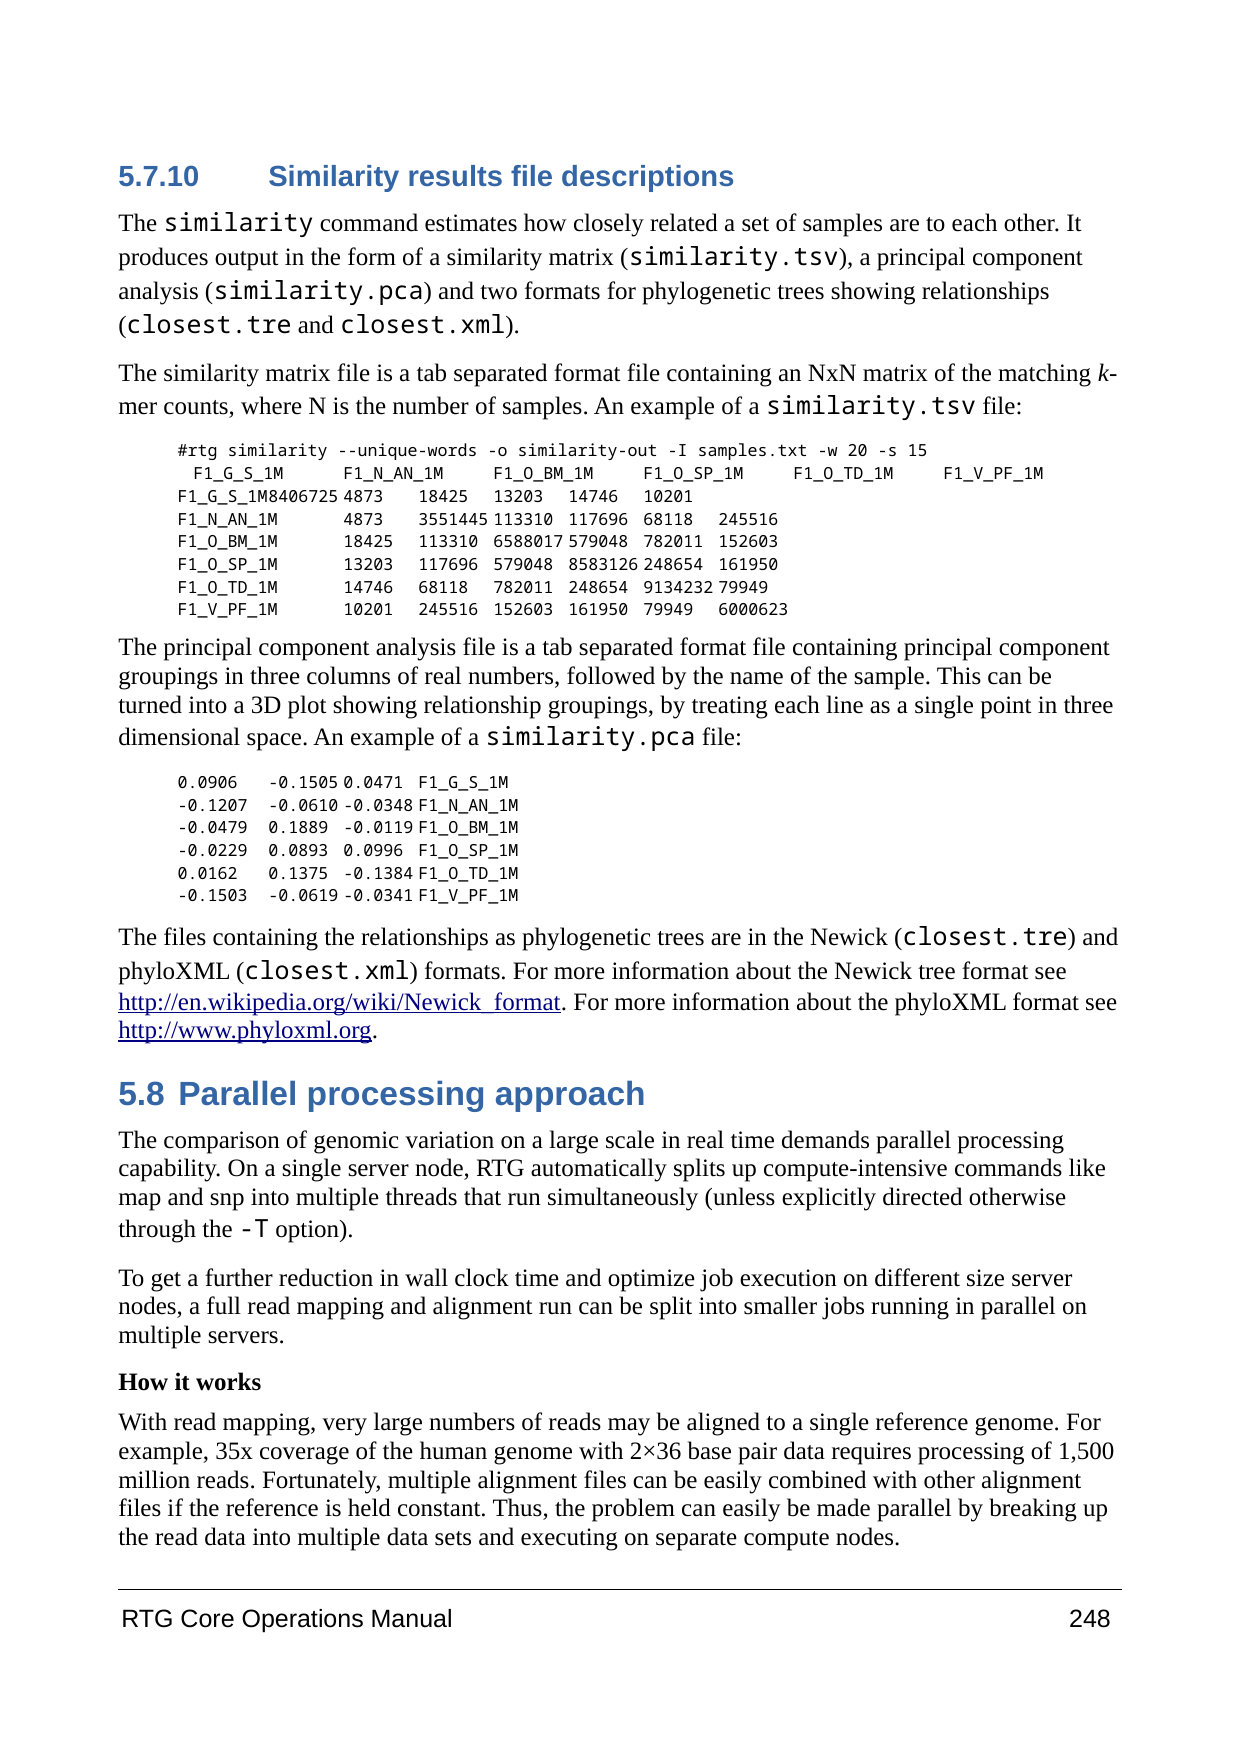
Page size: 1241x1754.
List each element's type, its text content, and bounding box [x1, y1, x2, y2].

text 0.0906 -0.1505 0.0471 F1_G_S_1M [177, 771, 1122, 793]
text F1_N_AN_1M 4873 3551445 113310 117696 68118 245516 [177, 507, 1122, 530]
subtitle How it works [118, 1367, 1122, 1395]
text F1_G_S_1M F1_N_AN_1M F1_O_BM_1M F1_O_SP_1M F1_O_TD_1M F1_V_PF_1M [177, 462, 1122, 484]
text The similarity command estimates how closely related a set of samples are to each other. It produces output in the form of a similarity matrix (similarity.tsv), a principal component analysis (similarity.pca) and two formats for phylogenetic trees showing relationships (closest.tre and closest.xml). [118, 204, 1122, 341]
text -0.1207 -0.0610 -0.0348 F1_N_AN_1M [177, 793, 1122, 816]
text -0.1503 -0.0619 -0.0341 F1_V_PF_1M [177, 884, 1122, 907]
text To get a further reduction in wall clock time and optimize job execution on different size server nodes, a full read mapping and alignment run can be split into smaller jobs running in parallel on multiple servers. [118, 1263, 1122, 1349]
text F1_O_BM_1M 18425 113310 6588017 579048 782011 152603 [177, 530, 1122, 553]
subtitle Similarity results file descriptions [118, 159, 1122, 192]
text F1_O_SP_1M 13203 117696 579048 8583126 248654 161950 [177, 553, 1122, 575]
text -0.0479 0.1889 -0.0119 F1_O_BM_1M [177, 816, 1122, 839]
text #rtg similarity --unique-words -o similarity-out -I samples.txt -w 20 -s 15 [177, 439, 1122, 462]
subtitle Parallel processing approach [118, 1074, 1122, 1112]
text The principal component analysis file is a tab separated format file containing principal component groupings in three columns of real numbers, followed by the name of the sample. This can be turned into a 3D plot showing relationship groupings, by treating each line as a single point in three dimensional space. An example of a similarity.pca file: [118, 632, 1122, 753]
text The comparison of genomic variation on a large scale in real time demands parallel processing capability. On a single server node, RTG automatically splits up compute-intensive commands like map and snp into multiple threads that run simultaneously (unless explicitly directed otherwise through the -T option). [118, 1125, 1122, 1245]
text -0.0229 0.0893 0.0996 F1_O_SP_1M [177, 839, 1122, 861]
text With read mapping, very large numbers of reads may be aligned to a single reference genome. For example, 35x coverage of the human genome with 2×36 base pair data requires processing of 1,500 million reads. Fortunately, multiple alignment files can be easily combined with other alignment files if the reference is held constant. Thus, the problem can easily be made parallel by breaking up the read data into multiple data sets and executing on separate compute nodes. [118, 1407, 1122, 1551]
text F1_O_TD_1M 14746 68118 782011 248654 9134232 79949 [177, 575, 1122, 598]
text The files containing the relationships as phylogenetic trees are in the Newick (closest.tre) and phyloXML (closest.xml) formats. For more information about the Newick tree format see http://en.wikipedia.org/wiki/Newick_format. For more information about the phyloXML format see http://www.phyloxml.org. [118, 918, 1122, 1044]
text 0.0162 0.1375 -0.1384 F1_O_TD_1M [177, 861, 1122, 884]
text F1_V_PF_1M 10201 245516 152603 161950 79949 6000623 [177, 598, 1122, 621]
text The similarity matrix file is a tab separated format file containing an NxN matrix of the matching k-mer counts, where N is the number of samples. An example of a similarity.tsv file: [118, 358, 1122, 421]
text F1_G_S_1M 8406725 4873 18425 13203 14746 10201 [177, 484, 1122, 507]
